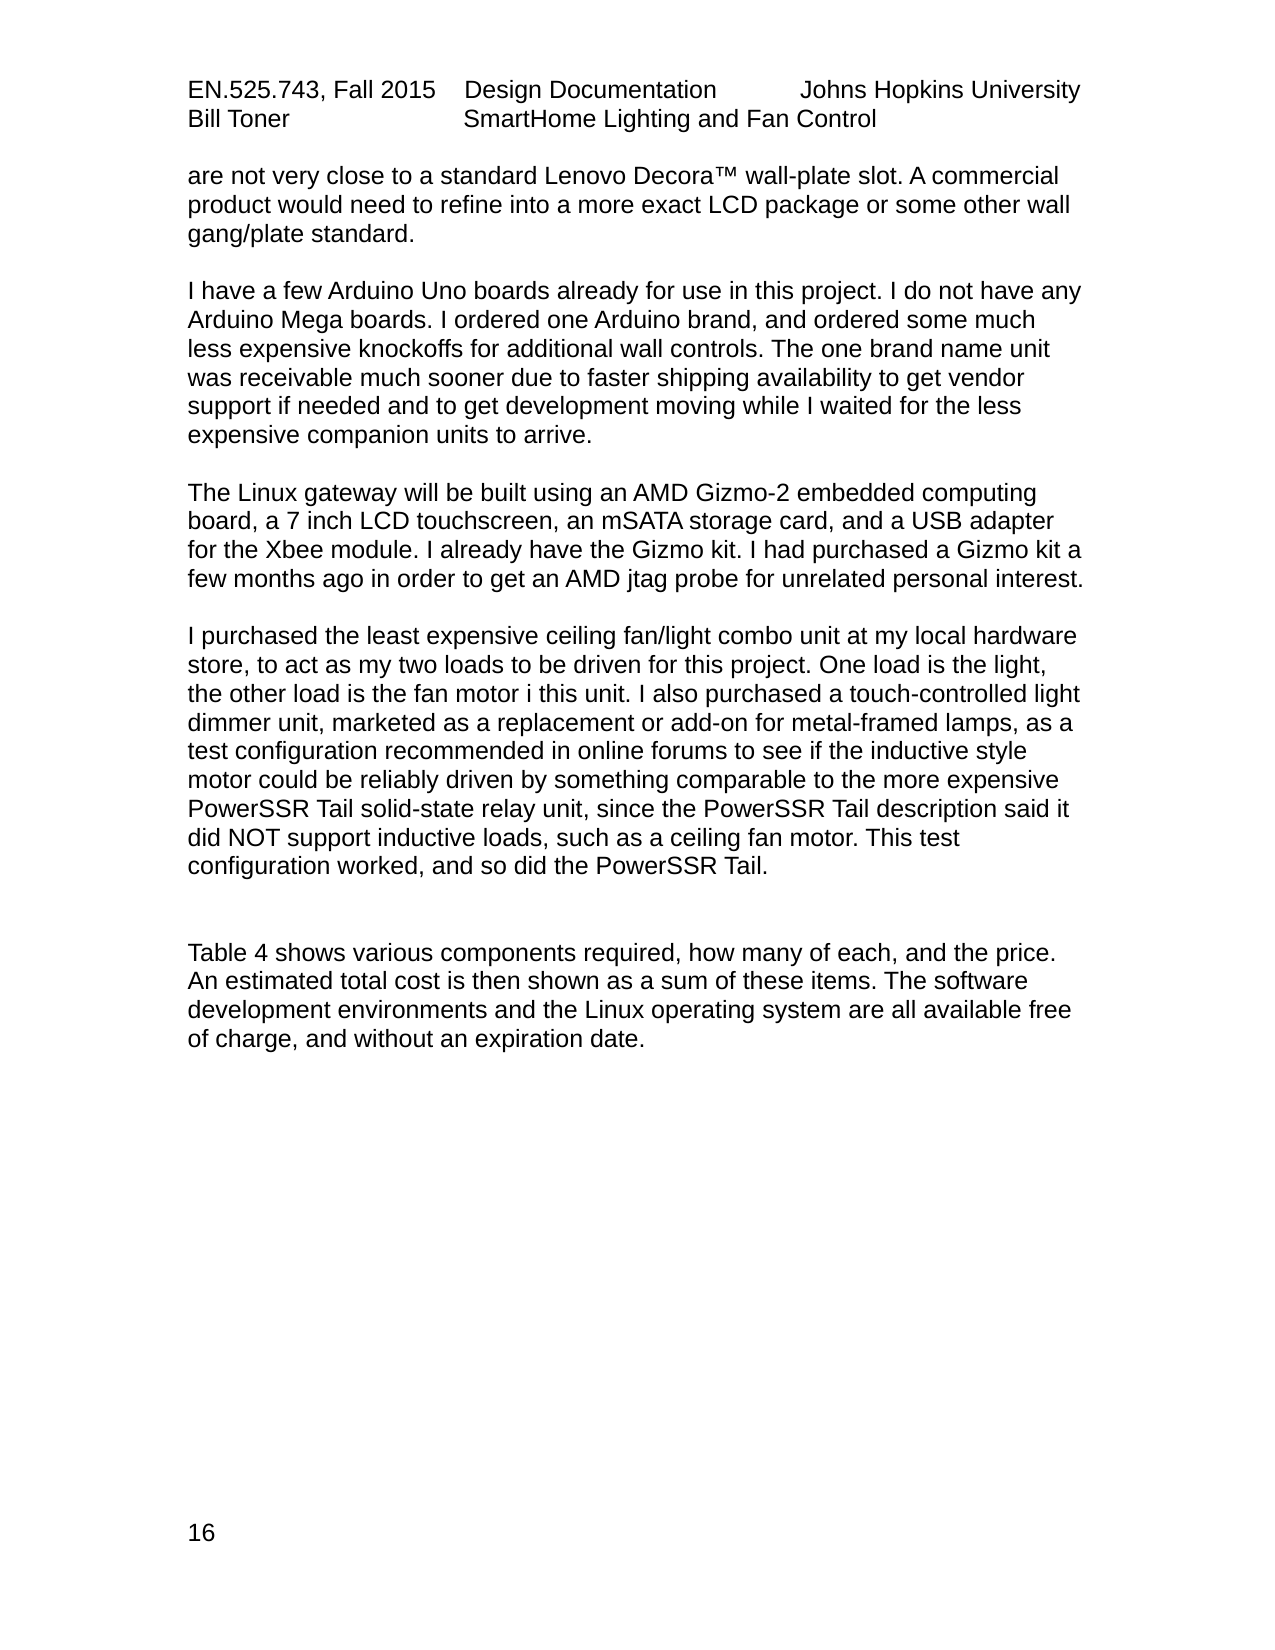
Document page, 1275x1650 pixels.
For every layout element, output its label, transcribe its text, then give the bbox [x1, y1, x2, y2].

text are not very close to a standard Lenovo Decora™ wall-plate slot. A commercial product would need to refine into a more exact LCD package or some other wall gang/plate standard. [187, 161, 1087, 247]
text The Linux gateway will be built using an AMD Gizmo-2 embedded computing board, a 7 inch LCD touchscreen, an mSATA storage card, and a USB adapter for the Xbee module. I already have the Gizmo kit. I had purchased a Gizmo kit a few months ago in order to get an AMD jtag probe for unrelated personal interest. [187, 477, 1087, 592]
text Table 4 shows various components required, how many of each, and the price. An estimated total cost is then shown as a sum of these items. The software development environments and the Linux operating system are all available free of charge, and without an expiration date. [187, 937, 1087, 1052]
text I purchased the least expensive ceiling fan/light combo unit at my local hardware store, to act as my two loads to be driven for this project. One load is the light, the other load is the fan motor i this unit. I also purchased a touch-controlled light dimmer unit, marketed as a replacement or add-on for metal-framed lamps, as a test configuration recommended in online forums to see if the inductive style motor could be reliably driven by something comparable to the more expensive PowerSSR Tail solid-state relay unit, since the PowerSSR Tail description said it did NOT support inductive loads, such as a ceiling fan motor. This test configuration worked, and so did the PowerSSR Tail. [187, 621, 1087, 880]
text I have a few Arduino Uno boards already for use in this project. I do not have any Arduino Mega boards. I ordered one Arduino brand, and ordered some much less expensive knockoffs for additional wall controls. The one brand name unit was receivable much sooner due to faster shipping availability to get vendor support if needed and to get development moving while I waited for the less expensive companion units to arrive. [187, 276, 1087, 449]
